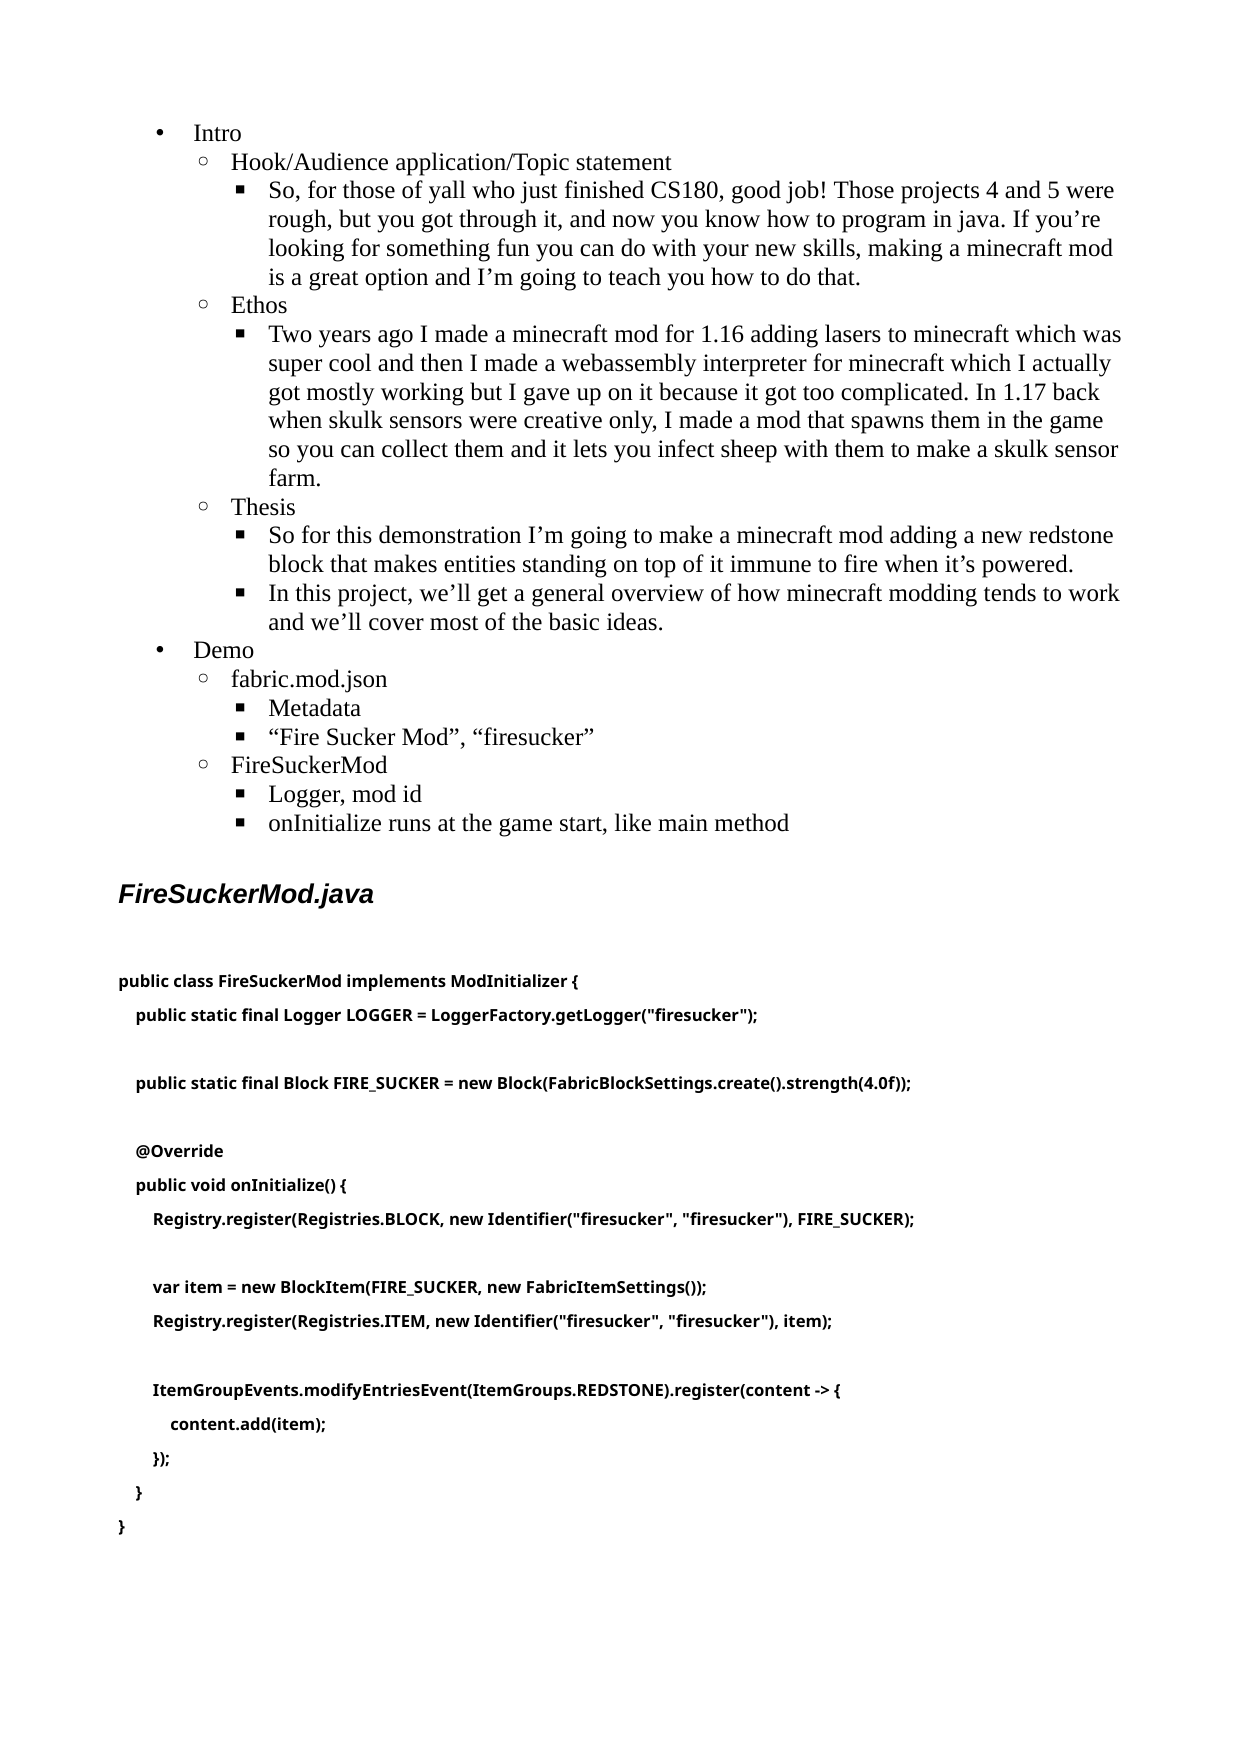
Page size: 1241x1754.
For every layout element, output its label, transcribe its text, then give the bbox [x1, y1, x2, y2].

list In this project, we’ll get a general overview of how minecraft modding tends to work and we’ll cover most of the basic ideas. [231, 578, 1122, 636]
text content.add(item); [118, 1412, 1122, 1435]
list Intro [156, 118, 1122, 147]
subtitle FireSuckerMod.java [118, 878, 1122, 909]
list “Fire Sucker Mod”, “firesucker” [231, 722, 1122, 751]
text public void onInitialize() { [118, 1174, 1122, 1197]
list Hook/Audience application/Topic statement [193, 147, 1122, 176]
text Registry.register(Registries.BLOCK, new Identifier("firesucker", "firesucker"), FIRE_SUCKER); [118, 1208, 1122, 1231]
list Demo [156, 636, 1122, 664]
list fabric.mod.json [193, 664, 1122, 693]
list So for this demonstration I’m going to make a minecraft mod adding a new redstone block that makes entities standing on top of it immune to fire when it’s powered. [231, 521, 1122, 578]
list FireSuckerMod [193, 751, 1122, 779]
list Logger, mod id [231, 779, 1122, 808]
text } [118, 1514, 1122, 1537]
text } [118, 1480, 1122, 1503]
text }); [118, 1446, 1122, 1469]
text var item = new BlockItem(FIRE_SUCKER, new FabricItemSettings()); [118, 1276, 1122, 1299]
text ItemGroupEvents.modifyEntriesEvent(ItemGroups.REDSTONE).register(content -> { [118, 1378, 1122, 1401]
text public static final Logger LOGGER = LoggerFactory.getLogger("firesucker"); [118, 1003, 1122, 1026]
list Two years ago I made a minecraft mod for 1.16 adding lasers to minecraft which was super cool and then I made a webassembly interpreter for minecraft which I actually got mostly working but I gave up on it because it got too complicated. In 1.17 back when skulk sensors were creative only, I made a mod that spawns them in the game so you can collect them and it lets you infect sheep with them to make a skulk sensor farm. [231, 319, 1122, 492]
list Ethos [193, 291, 1122, 319]
text public static final Block FIRE_SUCKER = new Block(FabricBlockSettings.create().strength(4.0f)); [118, 1072, 1122, 1094]
list onInitialize runs at the game start, like main method [231, 808, 1122, 837]
list So, for those of yall who just finished CS180, good job! Those projects 4 and 5 were rough, but you got through it, and now you know how to program in java. If you’re looking for something fun you can do with your new skills, making a minecraft mod is a great option and I’m going to teach you how to do that. [231, 176, 1122, 291]
text @Override [118, 1140, 1122, 1162]
list Thesis [193, 492, 1122, 521]
list Metadata [231, 693, 1122, 722]
text Registry.register(Registries.ITEM, new Identifier("firesucker", "firesucker"), item); [118, 1310, 1122, 1333]
text public class FireSuckerMod implements ModInitializer { [118, 969, 1122, 992]
